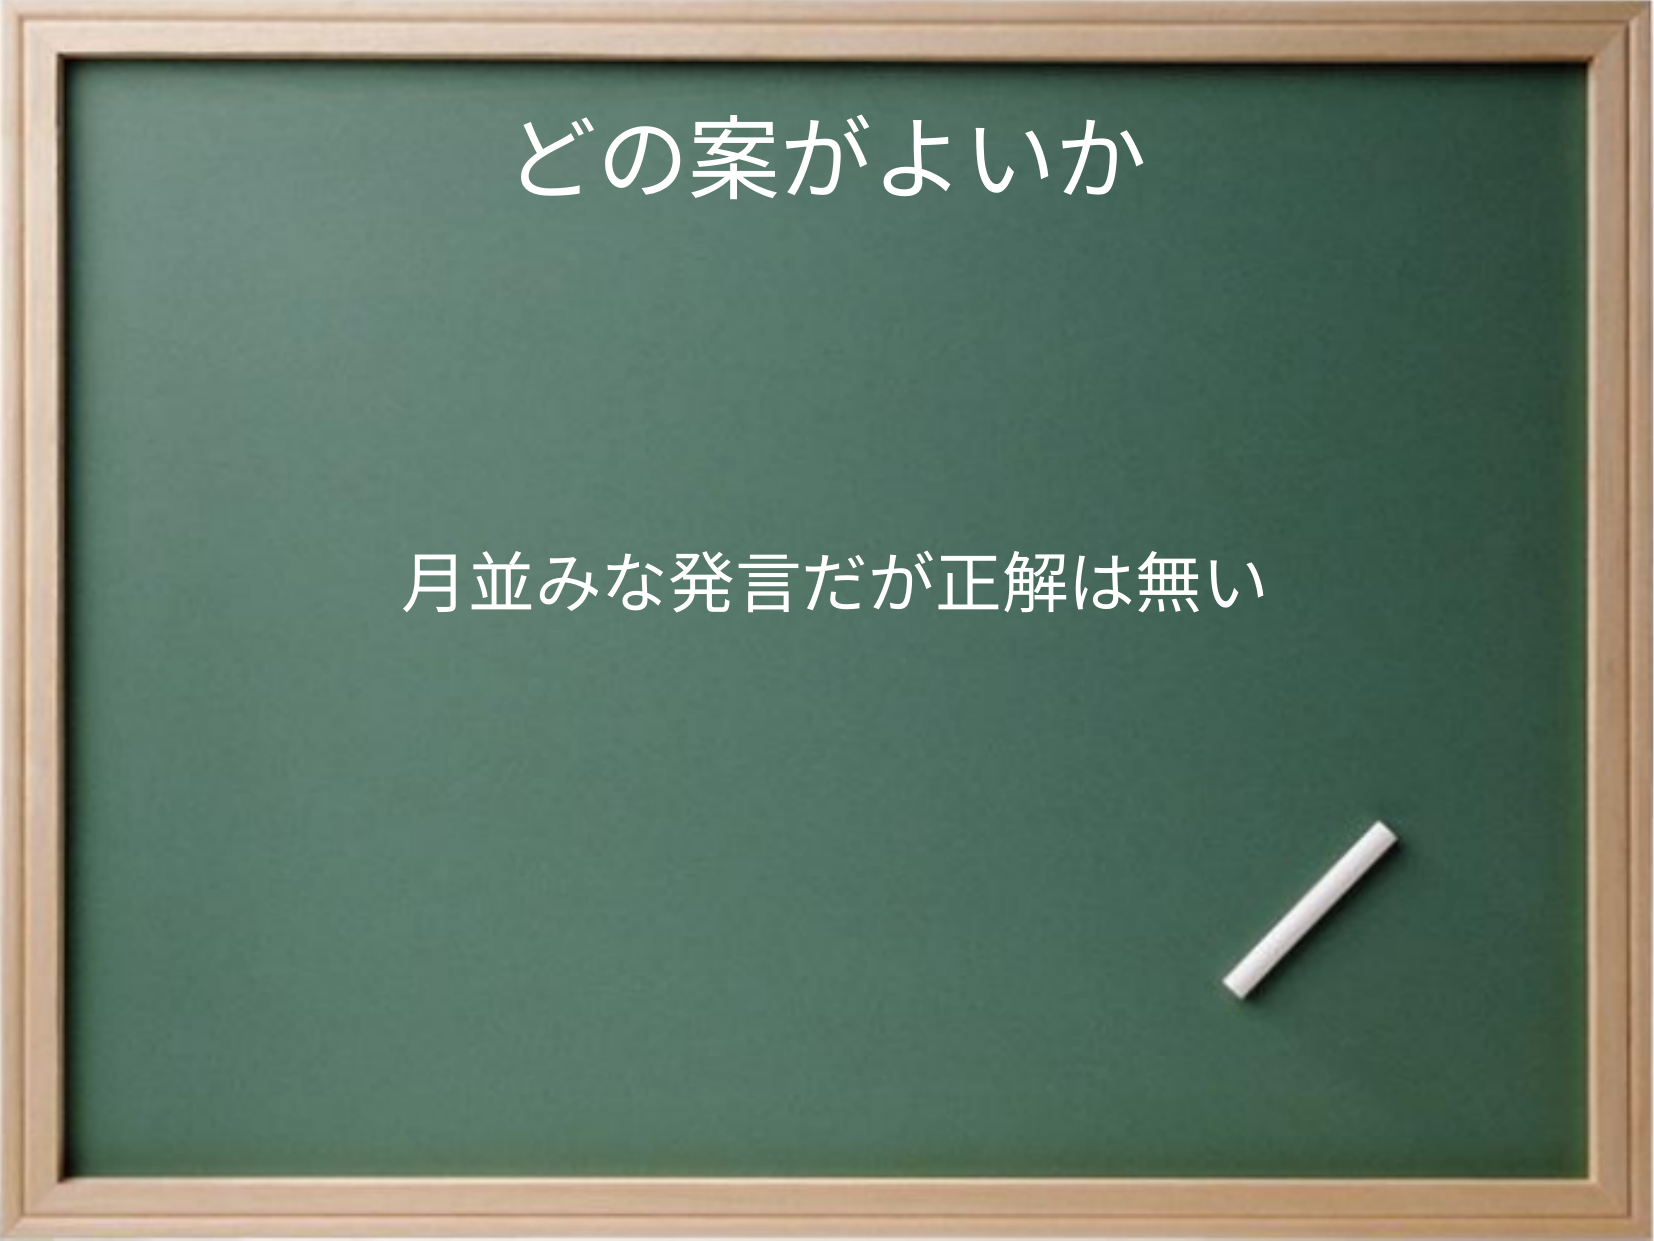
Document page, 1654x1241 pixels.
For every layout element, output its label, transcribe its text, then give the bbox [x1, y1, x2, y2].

title どの案がよいか [82, 49, 1571, 257]
list 月並みな発言だが正解は無い [82, 290, 1571, 1109]
picture [0, 0, 1654, 1241]
